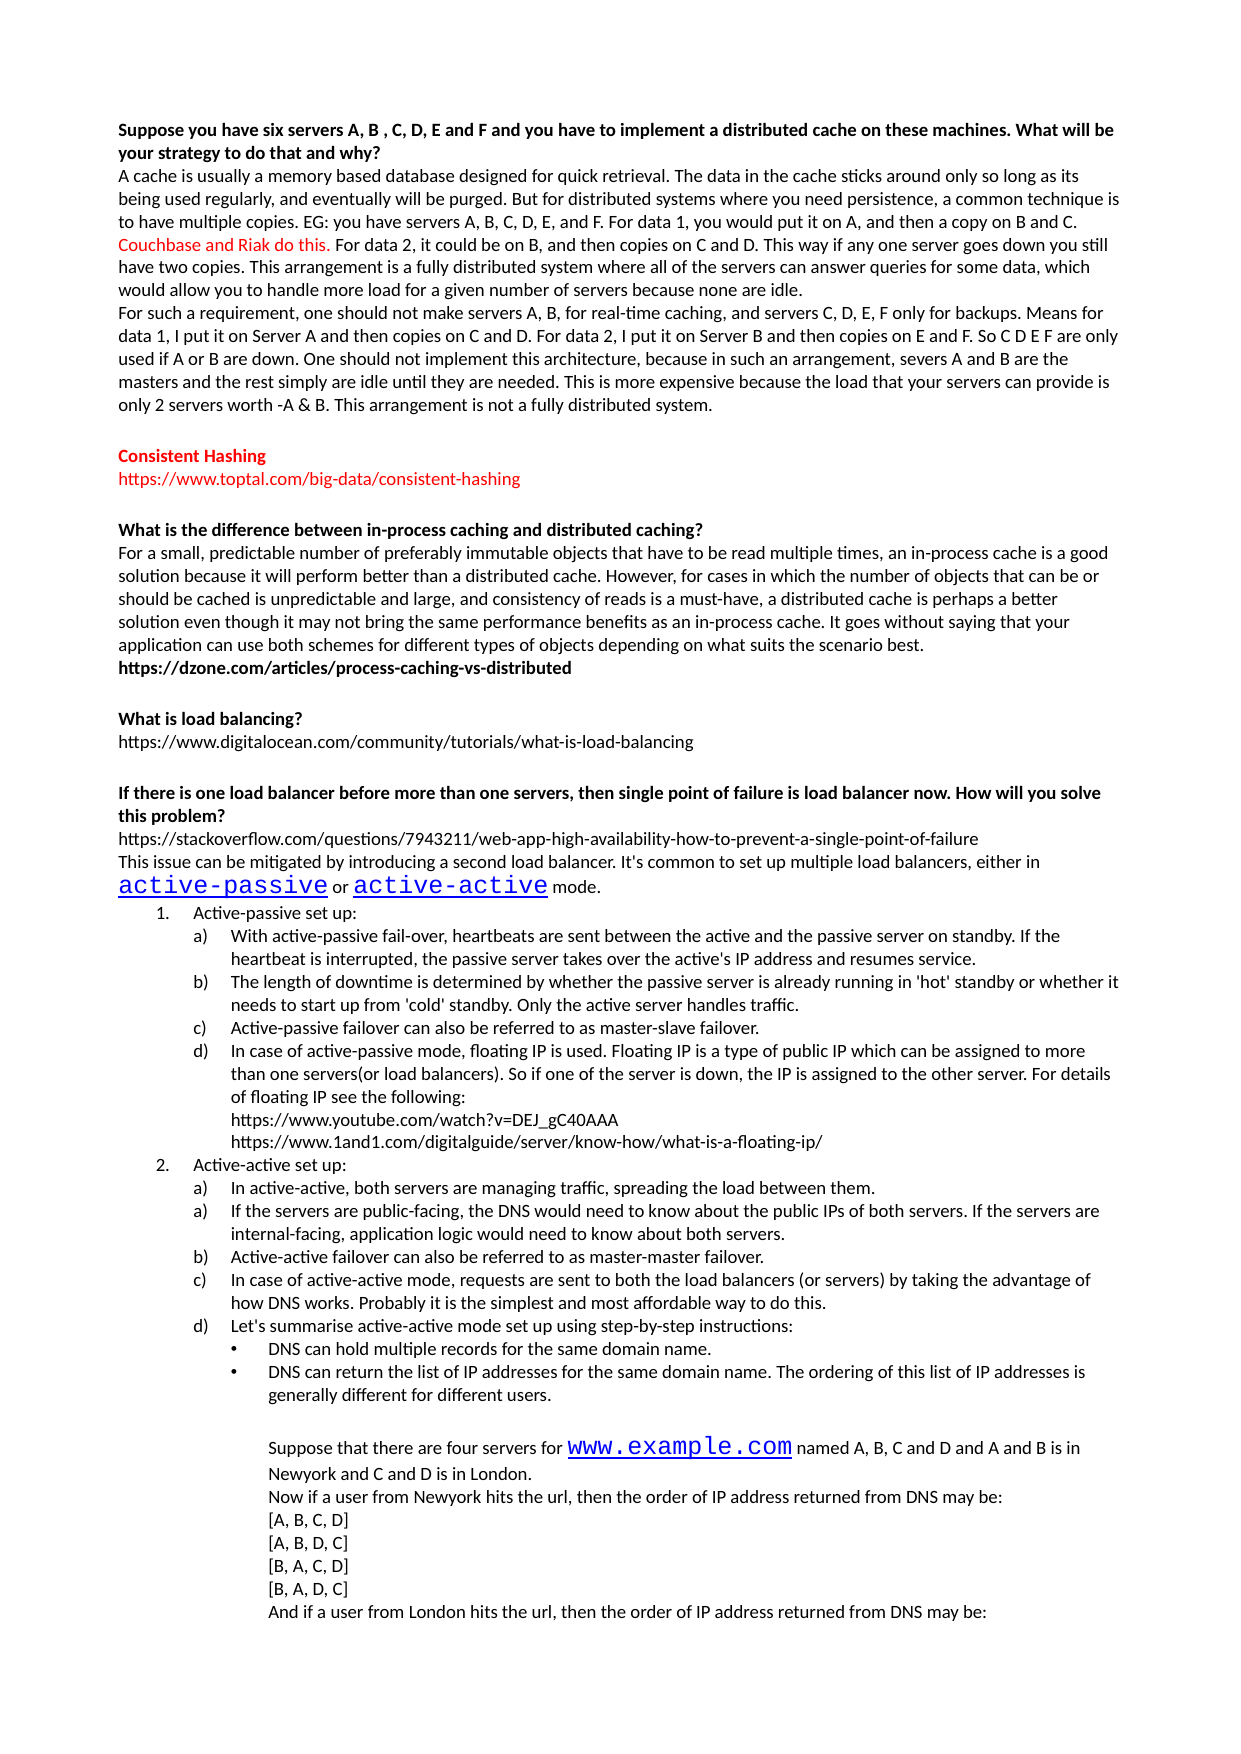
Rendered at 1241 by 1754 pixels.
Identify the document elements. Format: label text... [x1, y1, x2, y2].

list And if a user from London hits the url, then the order of IP address returned from DNS may be: [231, 1600, 1122, 1623]
list Suppose that there are four servers for www.example.com named A, B, C and D and A and B is in Newyork and C and D is in London. [231, 1434, 1122, 1485]
text What is load balancing? [118, 707, 1122, 730]
list [A, B, D, C] [231, 1531, 1122, 1554]
list In active-active, both servers are managing traffic, spreading the load between them. [193, 1176, 1122, 1199]
text A cache is usually a memory based database designed for quick retrieval. The data in the cache sticks around only so long as its being used regularly, and eventually will be purged. But for distributed systems where you need persistence, a common technique is to have multiple copies. EG: you have servers A, B, C, D, E, and F. For data 1, you would put it on A, and then a copy on B and C. Couchbase and Riak do this. For data 2, it could be on B, and then copies on C and D. This way if any one server goes down you still have two copies. This arrangement is a fully distributed system where all of the servers can answer queries for some data, which would allow you to handle more load for a given number of servers because none are idle. [118, 164, 1122, 301]
text https://www.toptal.com/big-data/consistent-hashing [118, 467, 1122, 490]
list The length of downtime is determined by whether the passive server is already running in 'hot' standby or whether it needs to start up from 'cold' standby. Only the active server handles traffic. [193, 970, 1122, 1016]
list Now if a user from Newyork hits the url, then the order of IP address returned from DNS may be: [231, 1485, 1122, 1508]
list [B, A, D, C] [231, 1577, 1122, 1600]
text For a small, predictable number of preferably immutable objects that have to be read multiple times, an in-process cache is a good solution because it will perform better than a distributed cache. However, for cases in which the number of objects that can be or should be cached is unpredictable and large, and consistency of reads is a must-have, a distributed cache is perhaps a better solution even though it may not bring the same performance benefits as an in-process cache. It goes without saying that your application can use both schemes for different types of objects depending on what suits the scenario best. [118, 541, 1122, 656]
list [A, B, C, D] [231, 1508, 1122, 1531]
text If there is one load balancer before more than one servers, then single point of failure is load balancer now. How will you solve this problem? [118, 781, 1122, 827]
text https://dzone.com/articles/process-caching-vs-distributed [118, 656, 1122, 679]
text https://stackoverflow.com/questions/7943211/web-app-high-availability-how-to-prevent-a-single-point-of-failure [118, 827, 1122, 850]
list https://www.1and1.com/digitalguide/server/know-how/what-is-a-floating-ip/ [193, 1131, 1122, 1153]
text What is the difference between in-process caching and distributed caching? [118, 518, 1122, 541]
text Suppose you have six servers A, B , C, D, E and F and you have to implement a distributed cache on these machines. What will be your strategy to do that and why? [118, 118, 1122, 164]
list If the servers are public-facing, the DNS would need to know about the public IPs of both servers. If the servers are internal-facing, application logic would need to know about both servers. [193, 1199, 1122, 1245]
text This issue can be mitigated by introducing a second load balancer. It's common to set up multiple load balancers, either in active-passive or active-active mode. [118, 850, 1122, 901]
list In case of active-passive mode, floating IP is used. Floating IP is a type of public IP which can be assigned to more than one servers(or load balancers). So if one of the server is down, the IP is assigned to the other server. For details of floating IP see the following: [193, 1039, 1122, 1108]
list Active-active set up: [156, 1153, 1122, 1176]
list [B, A, C, D] [231, 1554, 1122, 1577]
text Consistent Hashing [118, 444, 1122, 467]
list Active-passive failover can also be referred to as master-slave failover. [193, 1016, 1122, 1039]
list Let's summarise active-active mode set up using step-by-step instructions: [193, 1314, 1122, 1337]
list DNS can hold multiple records for the same domain name. [231, 1337, 1122, 1360]
list DNS can return the list of IP addresses for the same domain name. The ordering of this list of IP addresses is generally different for different users. [231, 1360, 1122, 1406]
text For such a requirement, one should not make servers A, B, for real-time caching, and servers C, D, E, F only for backups. Means for data 1, I put it on Server A and then copies on C and D. For data 2, I put it on Server B and then copies on E and F. So C D E F are only used if A or B are down. One should not implement this architecture, because in such an arrangement, severs A and B are the masters and the rest simply are idle until they are needed. This is more expensive because the load that your servers can provide is only 2 servers worth -A & B. This arrangement is not a fully distributed system. [118, 301, 1122, 416]
list Active-passive set up: [156, 901, 1122, 924]
list Active-active failover can also be referred to as master-master failover. [193, 1245, 1122, 1268]
list In case of active-active mode, requests are sent to both the load balancers (or servers) by taking the advantage of how DNS works. Probably it is the simplest and most affordable way to do this. [193, 1268, 1122, 1314]
text https://www.digitalocean.com/community/tutorials/what-is-load-balancing [118, 730, 1122, 753]
list With active-passive fail-over, heartbeats are sent between the active and the passive server on standby. If the heartbeat is interrupted, the passive server takes over the active's IP address and resumes service. [193, 924, 1122, 970]
list https://www.youtube.com/watch?v=DEJ_gC40AAA [193, 1108, 1122, 1131]
